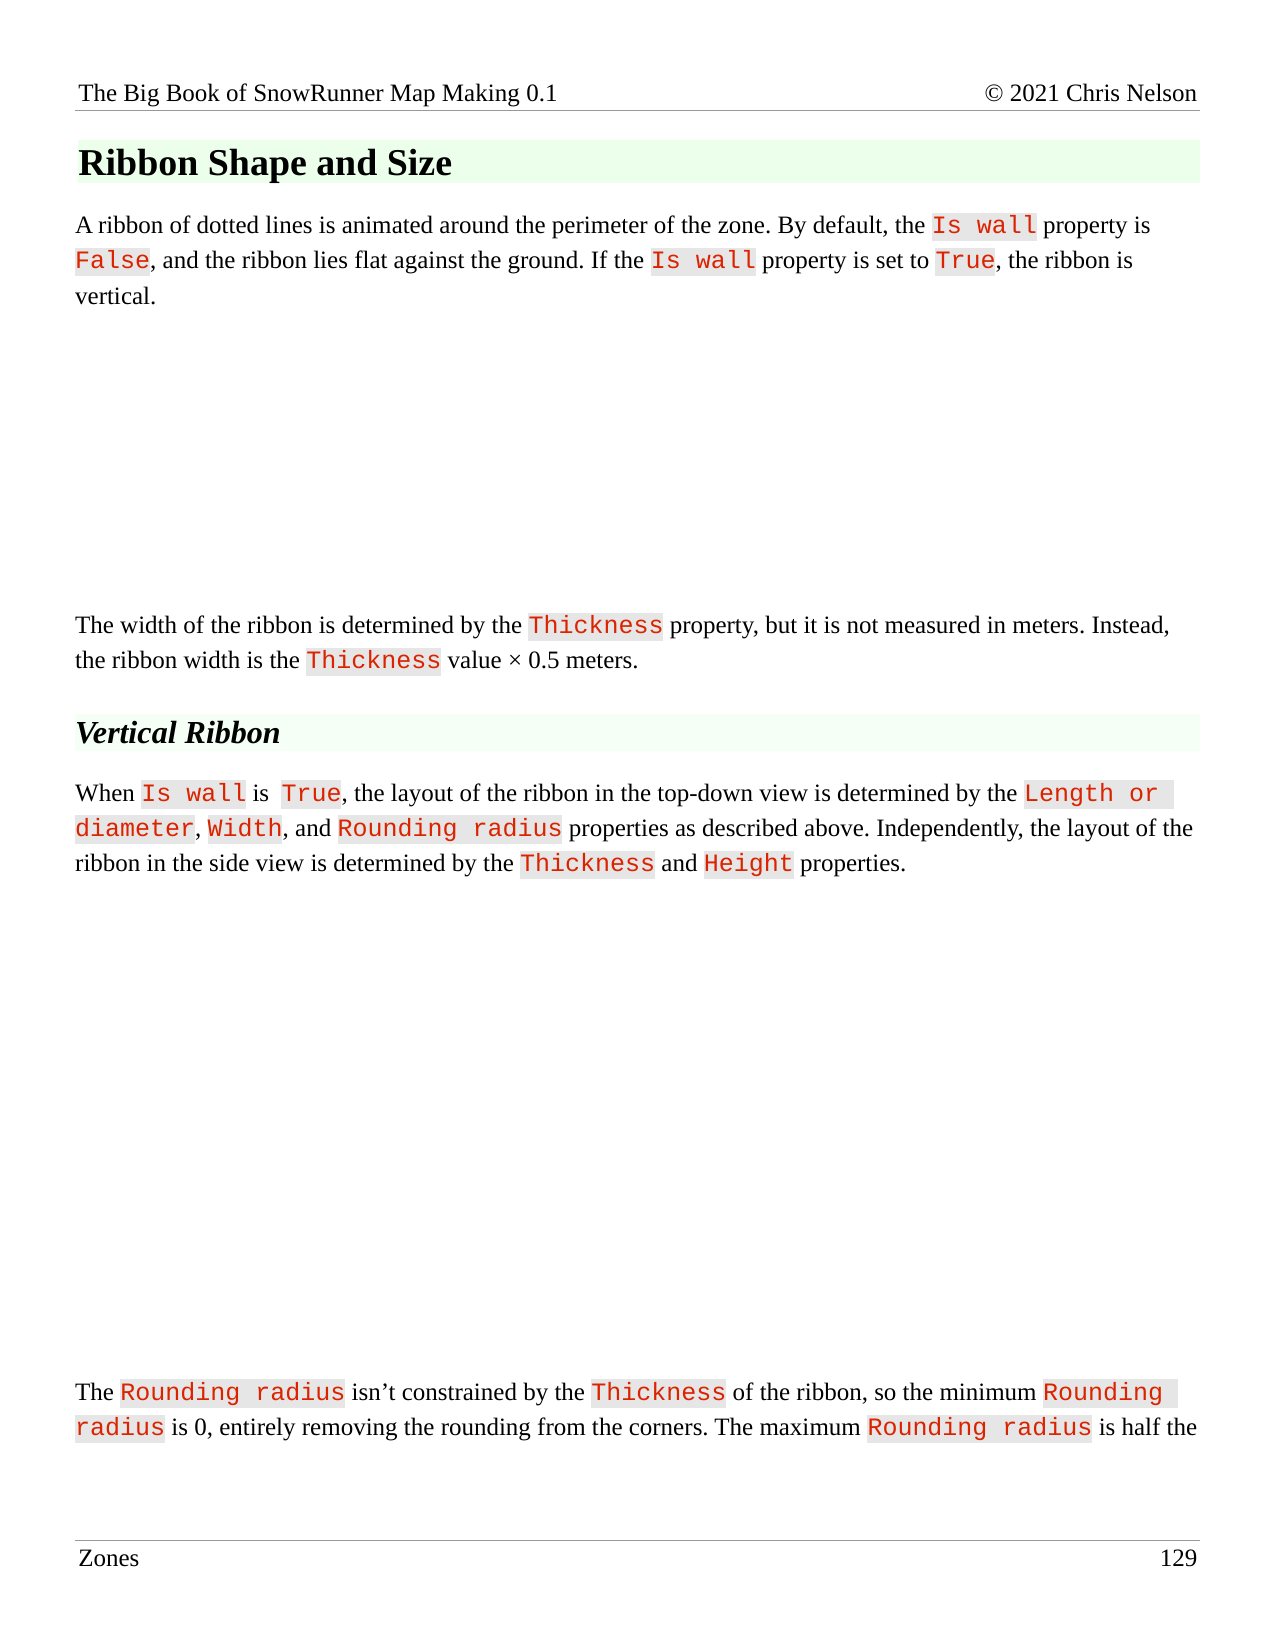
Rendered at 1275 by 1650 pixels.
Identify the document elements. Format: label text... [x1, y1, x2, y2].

text When Is wall is True, the layout of the ribbon in the top-down view is determined by the Length or diameter, Width, and Rounding radius properties as described above. Independently, the layout of the ribbon in the side view is determined by the Thickness and Height properties. [75, 778, 1200, 879]
subtitle Ribbon Shape and Size [78, 140, 1200, 183]
subtitle Vertical Ribbon [75, 714, 1200, 751]
text The Rounding radius isn’t constrained by the Thickness of the ribbon, so the minimum Rounding radius is 0, entirely removing the rounding from the corners. The maximum Rounding radius is half the [75, 1377, 1200, 1443]
text A ribbon of dotted lines is animated around the perimeter of the zone. By default, the Is wall property is False, and the ribbon lies flat against the ground. If the Is wall property is set to True, the ribbon is vertical. [75, 211, 1200, 309]
text The width of the ribbon is determined by the Thickness property, but it is not measured in meters. Instead, the ribbon width is the Thickness value × 0.5 meters. [75, 610, 1200, 676]
